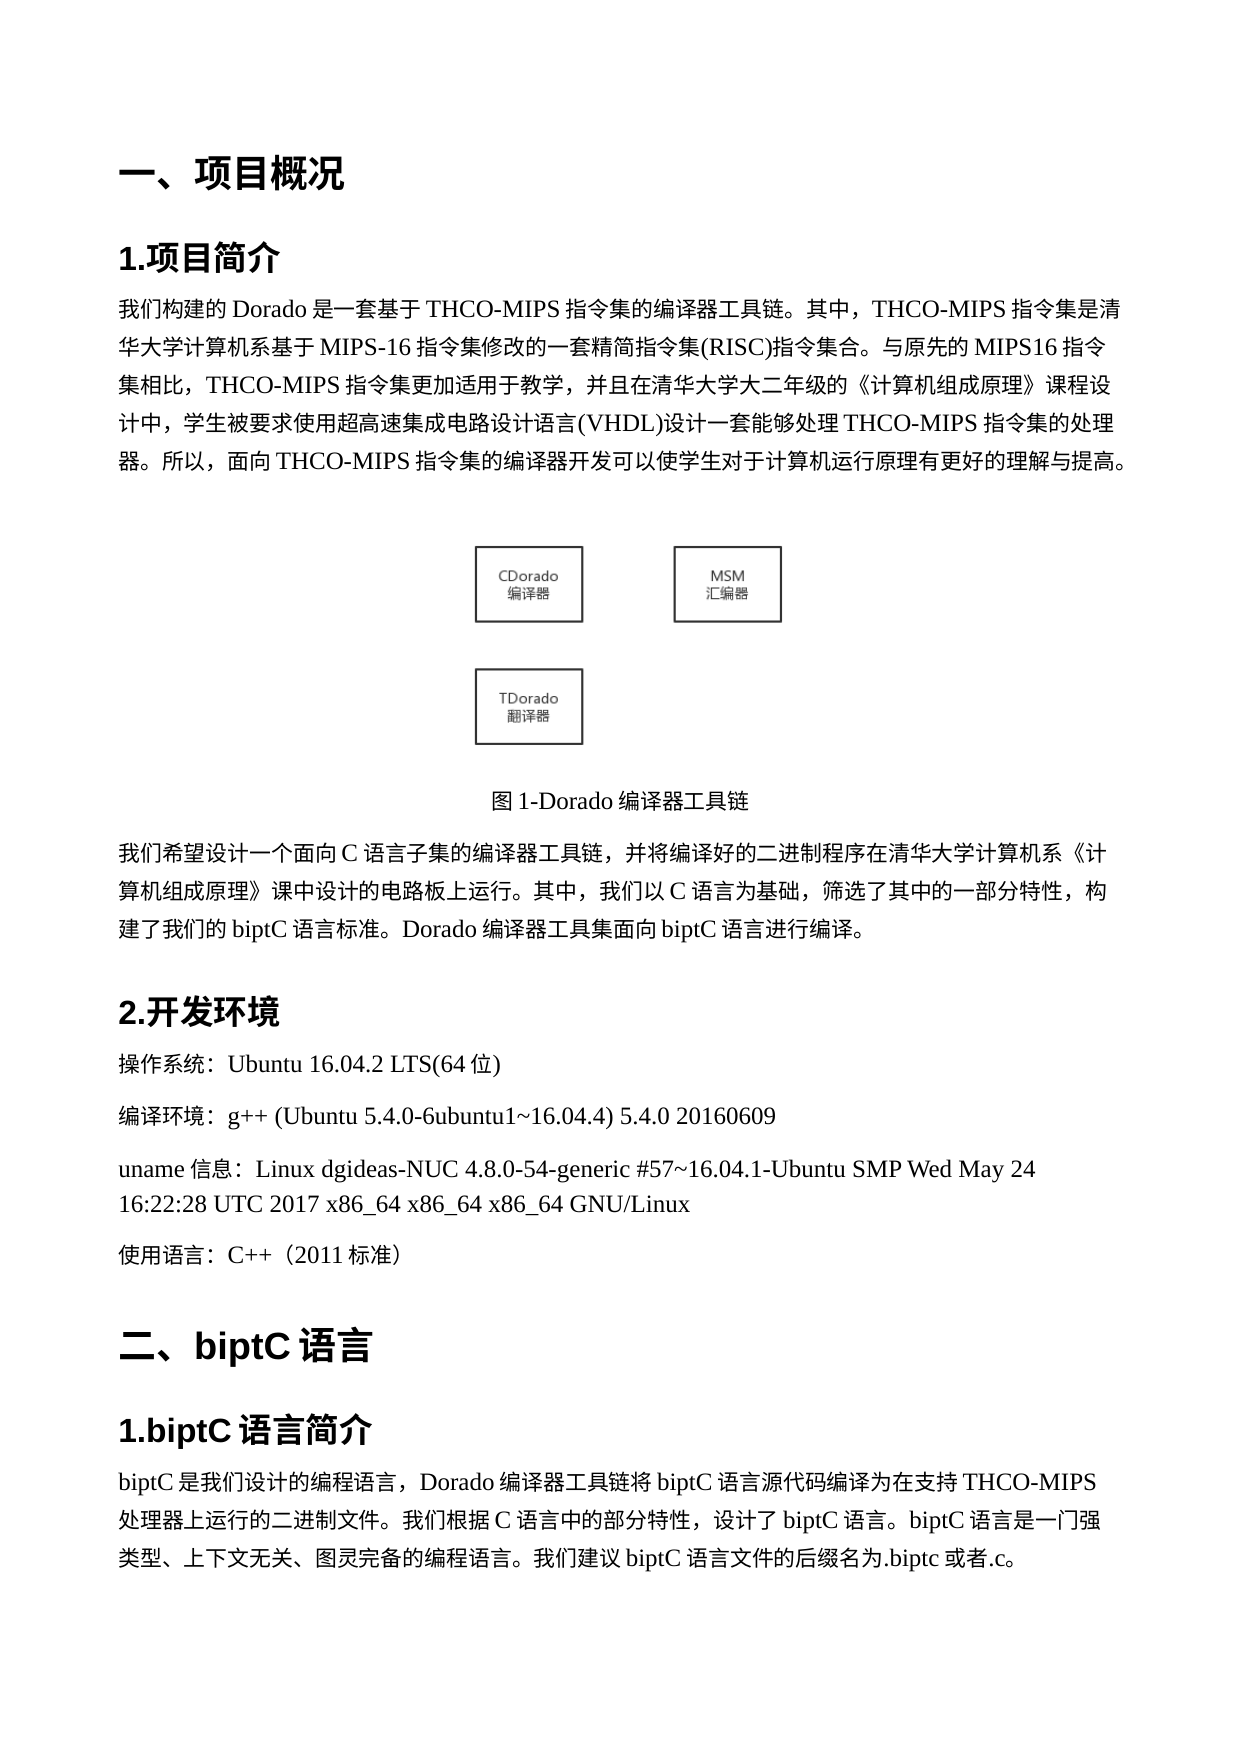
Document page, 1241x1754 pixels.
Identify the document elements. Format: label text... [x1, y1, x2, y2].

text 我们希望设计一个面向C语言子集的编译器工具链，并将编译好的二进制程序在清华大学计算机系《计算机组成原理》课中设计的电路板上运行。其中，我们以C语言为基础，筛选了其中的一部分特性，构建了我们的biptC语言标准。Dorado编译器工具集面向biptC语言进行编译。 [118, 836, 1122, 944]
text 使用语言：C++（2011标准） [118, 1238, 1122, 1270]
text 我们构建的Dorado是一套基于THCO-MIPS指令集的编译器工具链。其中，THCO-MIPS指令集是清华大学计算机系基于MIPS-16指令集修改的一套精简指令集(RISC)指令集合。与原先的MIPS16指令集相比，THCO-MIPS指令集更加适用于教学，并且在清华大学大二年级的《计算机组成原理》课程设计中，学生被要求使用超高速集成电路设计语言(VHDL)设计一套能够处理THCO-MIPS指令集的处理器。所以，面向THCO-MIPS指令集的编译器开发可以使学生对于计算机运行原理有更好的理解与提高。 [118, 292, 1122, 476]
subtitle 2.开发环境 [118, 986, 1122, 1034]
subtitle 1.biptC语言简介 [118, 1404, 1122, 1452]
text 编译环境：g++ (Ubuntu 5.4.0-6ubuntu1~16.04.4) 5.4.0 20160609 [118, 1099, 1122, 1131]
text uname信息：Linux dgideas-NUC 4.8.0-54-generic #57~16.04.1-Ubuntu SMP Wed May 24 16:22:28 UTC 2017 x86_64 x86_64 x86_64 GNU/Linux [118, 1152, 1122, 1218]
subtitle 1.项目简介 [118, 231, 1122, 280]
subtitle 二、biptC语言 [118, 1316, 1122, 1370]
text 图1-Dorado编译器工具链 [118, 778, 1122, 816]
text 操作系统：Ubuntu 16.04.2 LTS(64位) [118, 1047, 1122, 1078]
subtitle 一、项目概况 [118, 143, 1122, 198]
picture [425, 496, 815, 778]
text biptC是我们设计的编程语言，Dorado编译器工具链将biptC语言源代码编译为在支持THCO-MIPS处理器上运行的二进制文件。我们根据C语言中的部分特性，设计了biptC语言。biptC语言是一门强类型、上下文无关、图灵完备的编程语言。我们建议biptC语言文件的后缀名为.biptc或者.c。 [118, 1465, 1122, 1572]
